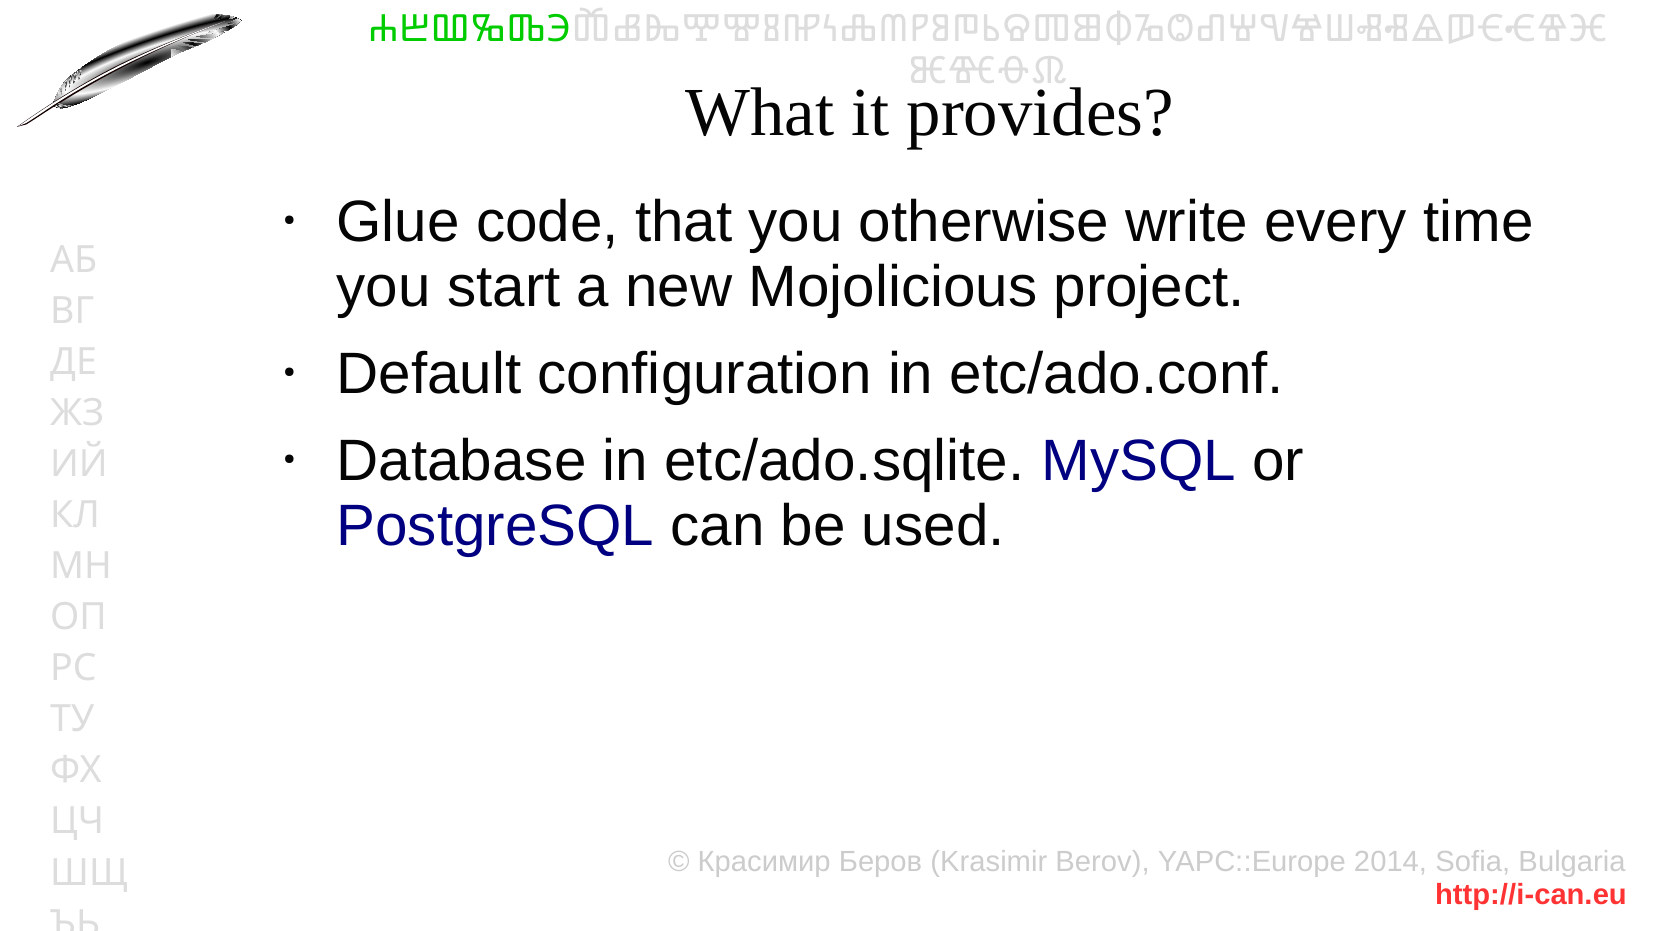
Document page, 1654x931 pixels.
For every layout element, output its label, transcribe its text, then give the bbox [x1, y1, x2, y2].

title What it provides? [265, 35, 1595, 188]
list Glue code, that you otherwise write every time you start a new Mojolicious project. Default configuration in etc/ado.conf. Database in etc/ado.sqlite. MySQL or PostgreSQL can be used. [265, 188, 1595, 827]
